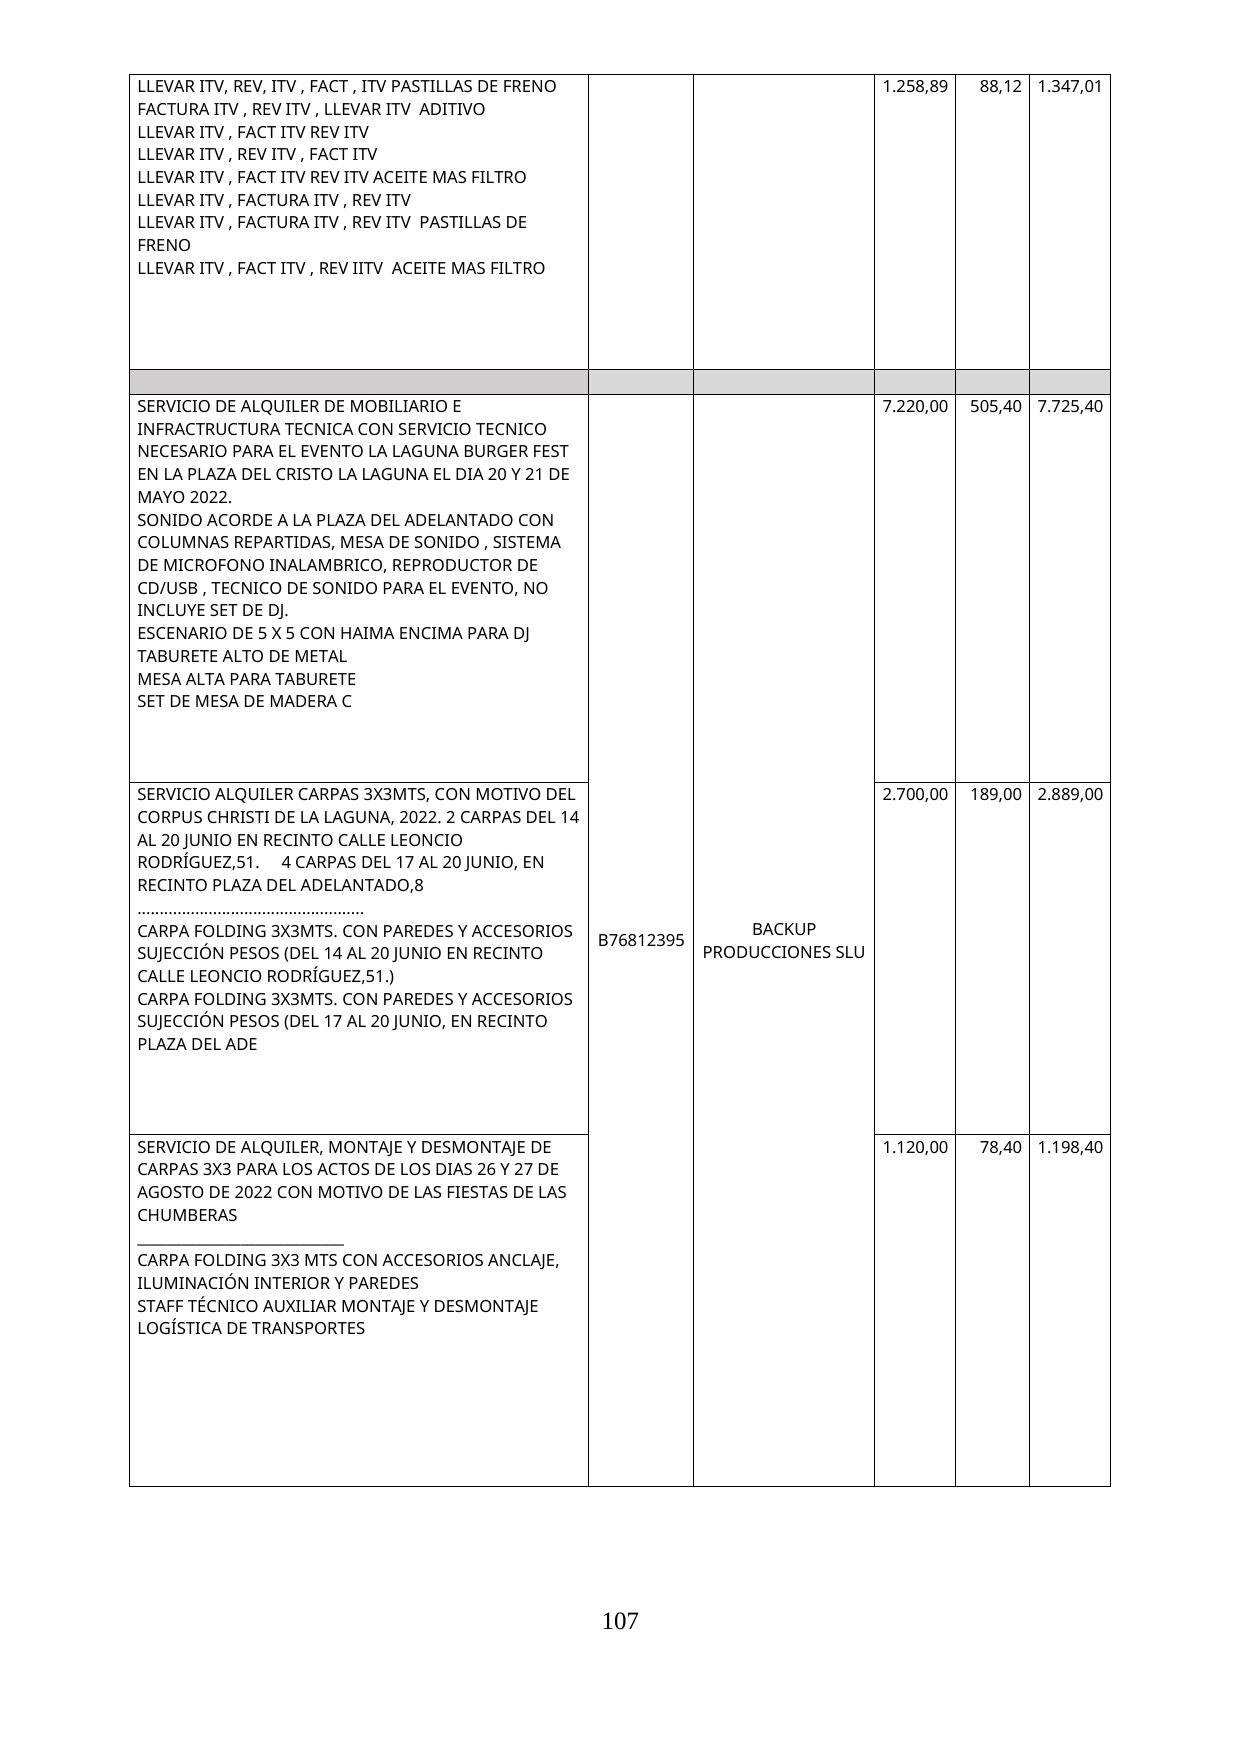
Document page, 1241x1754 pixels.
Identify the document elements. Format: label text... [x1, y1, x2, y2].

table_cell 1.258,89 [875, 75, 955, 369]
table_cell 1.120,00 [875, 1135, 955, 1486]
table_cell 1.347,01 [1030, 75, 1110, 369]
table_cell [589, 370, 693, 394]
table_cell [694, 75, 874, 369]
table_cell [589, 75, 693, 369]
table_cell [694, 370, 874, 394]
table_cell [956, 370, 1029, 394]
table_cell 1.198,40 [1030, 1135, 1110, 1486]
table_cell 78,40 [956, 1135, 1029, 1486]
table_cell 2.700,00 [875, 783, 955, 1134]
table_cell [130, 370, 588, 394]
table_cell [1030, 370, 1110, 394]
table_cell 88,12 [956, 75, 1029, 369]
table_cell SERVICIO ALQUILER CARPAS 3X3MTS, CON MOTIVO DEL CORPUS CHRISTI DE LA LAGUNA, 2022. 2 CARPAS DEL 14 AL 20 JUNIO EN RECINTO CALLE LEONCIO RODRÍGUEZ,51. 4 CARPAS DEL 17 AL 20 JUNIO, EN RECINTO PLAZA DEL ADELANTADO,8 ................................................... CARPA FOLDING 3X3MTS. CON PAREDES Y ACCESORIOS SUJECCIÓN PESOS (DEL 14 AL 20 JUNIO EN RECINTO CALLE LEONCIO RODRÍGUEZ,51.) CARPA FOLDING 3X3MTS. CON PAREDES Y ACCESORIOS SUJECCIÓN PESOS (DEL 17 AL 20 JUNIO, EN RECINTO PLAZA DEL ADE [130, 783, 588, 1134]
table_cell [875, 370, 955, 394]
table_cell LLEVAR ITV, REV, ITV , FACT , ITV PASTILLAS DE FRENO FACTURA ITV , REV ITV , LLEVAR ITV ADITIVO LLEVAR ITV , FACT ITV REV ITV LLEVAR ITV , REV ITV , FACT ITV LLEVAR ITV , FACT ITV REV ITV ACEITE MAS FILTRO LLEVAR ITV , FACTURA ITV , REV ITV LLEVAR ITV , FACTURA ITV , REV ITV PASTILLAS DE FRENO LLEVAR ITV , FACT ITV , REV IITV ACEITE MAS FILTRO [130, 75, 588, 369]
table_cell 7.220,00 [875, 395, 955, 782]
table_cell 2.889,00 [1030, 783, 1110, 1134]
table_cell BACKUP PRODUCCIONES SLU [694, 395, 874, 1486]
table_cell B76812395 [589, 395, 693, 1486]
table_cell 505,40 [956, 395, 1029, 782]
table_cell SERVICIO DE ALQUILER DE MOBILIARIO E INFRACTRUCTURA TECNICA CON SERVICIO TECNICO NECESARIO PARA EL EVENTO LA LAGUNA BURGER FEST EN LA PLAZA DEL CRISTO LA LAGUNA EL DIA 20 Y 21 DE MAYO 2022. SONIDO ACORDE A LA PLAZA DEL ADELANTADO CON COLUMNAS REPARTIDAS, MESA DE SONIDO , SISTEMA DE MICROFONO INALAMBRICO, REPRODUCTOR DE CD/USB , TECNICO DE SONIDO PARA EL EVENTO, NO INCLUYE SET DE DJ. ESCENARIO DE 5 X 5 CON HAIMA ENCIMA PARA DJ TABURETE ALTO DE METAL MESA ALTA PARA TABURETE SET DE MESA DE MADERA C [130, 395, 588, 782]
table_cell 189,00 [956, 783, 1029, 1134]
table_cell SERVICIO DE ALQUILER, MONTAJE Y DESMONTAJE DE CARPAS 3X3 PARA LOS ACTOS DE LOS DIAS 26 Y 27 DE AGOSTO DE 2022 CON MOTIVO DE LAS FIESTAS DE LAS CHUMBERAS ____________________________ CARPA FOLDING 3X3 MTS CON ACCESORIOS ANCLAJE, ILUMINACIÓN INTERIOR Y PAREDES STAFF TÉCNICO AUXILIAR MONTAJE Y DESMONTAJE LOGÍSTICA DE TRANSPORTES [130, 1135, 588, 1486]
table_cell 7.725,40 [1030, 395, 1110, 782]
